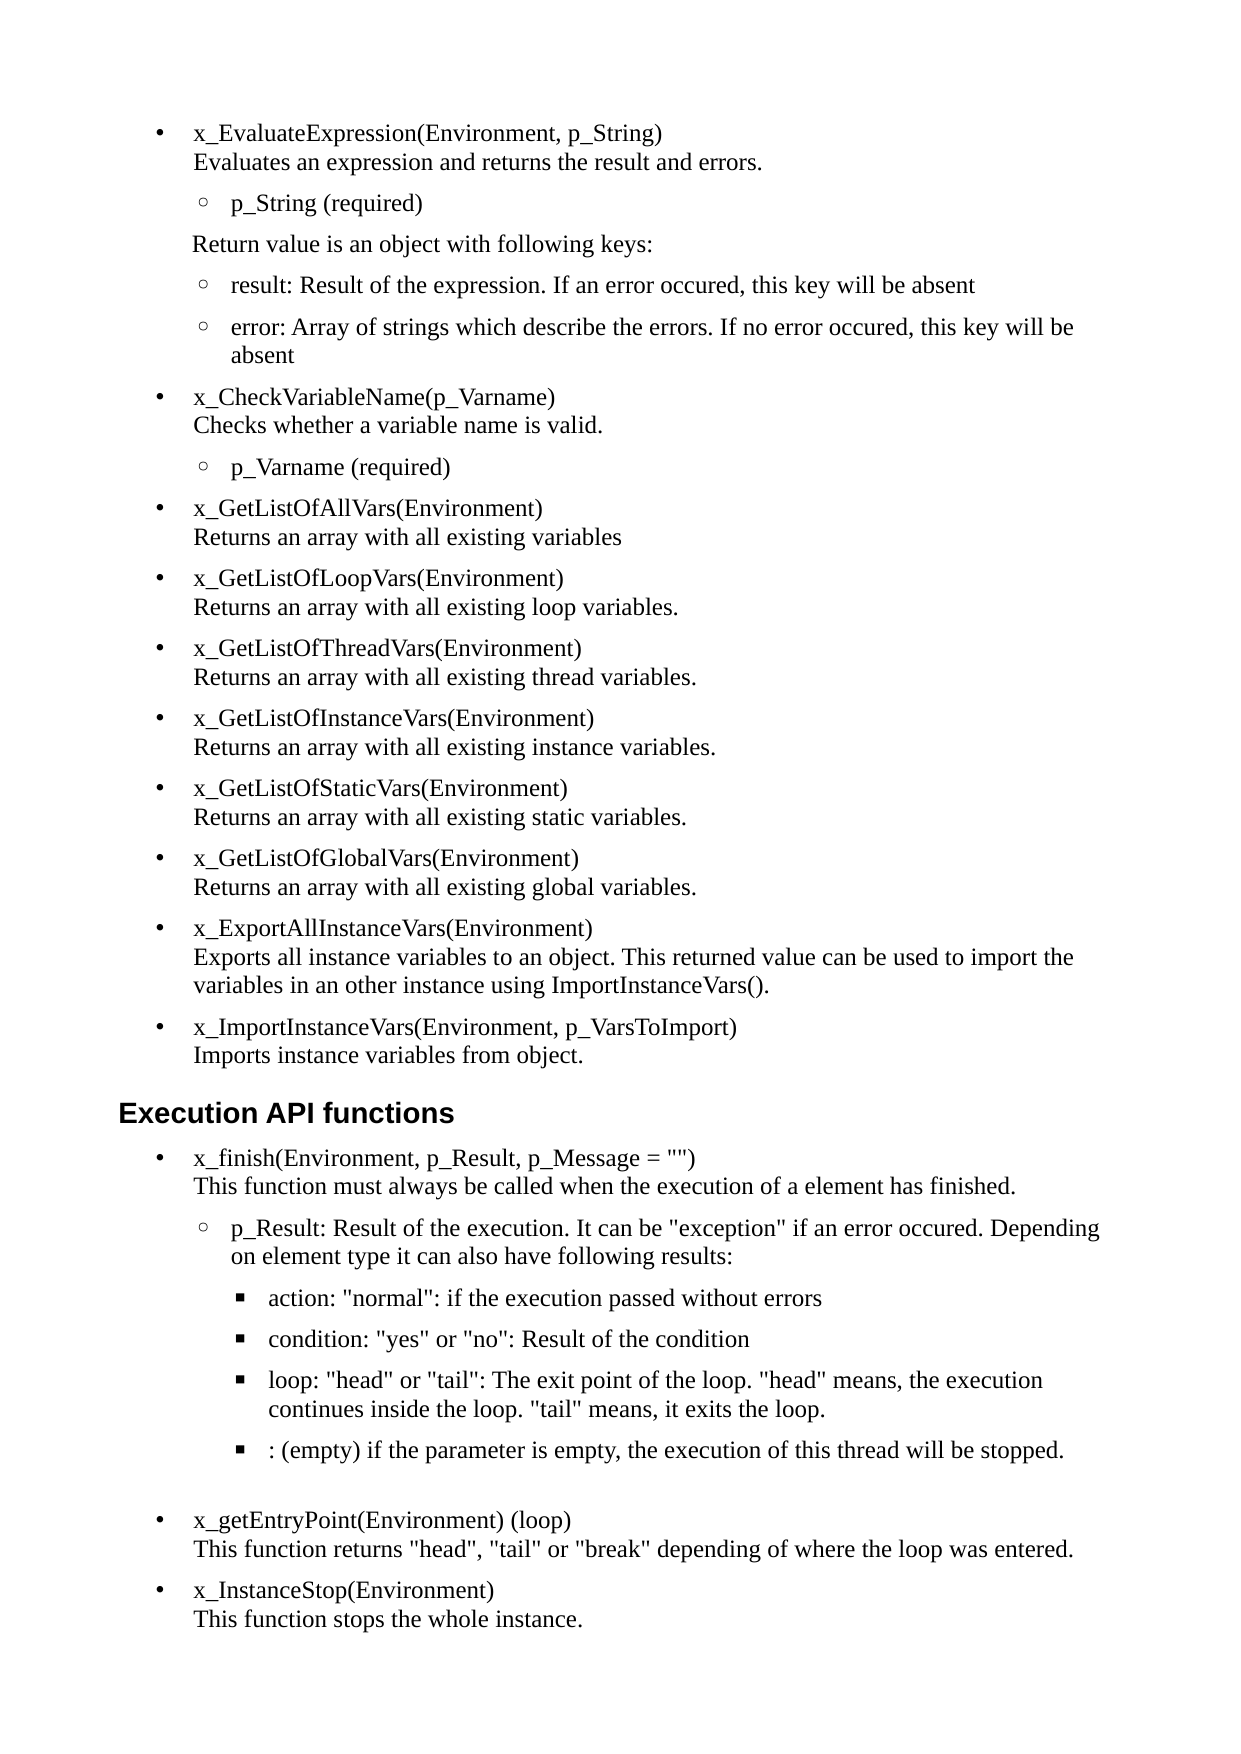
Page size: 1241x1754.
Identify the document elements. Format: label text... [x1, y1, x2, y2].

list p_Result: Result of the execution. It can be "exception" if an error occured. Depending on element type it can also have following results: [193, 1213, 1122, 1270]
list condition: "yes" or "no": Result of the condition [231, 1324, 1122, 1353]
list result: Result of the expression. If an error occured, this key will be absent [193, 271, 1122, 299]
list x_InstanceStop(Environment) This function stops the whole instance. [156, 1575, 1122, 1633]
list x_ImportInstanceVars(Environment, p_VarsToImport) Imports instance variables from object. [156, 1012, 1122, 1069]
subtitle Execution API functions [118, 1096, 1122, 1130]
list p_String (required) [193, 188, 1122, 217]
list x_GetListOfLoopVars(Environment) Returns an array with all existing loop variables. [156, 563, 1122, 621]
list x_EvaluateExpression(Environment, p_String) Evaluates an expression and returns the result and errors. [156, 118, 1122, 176]
list p_Varname (required) [193, 452, 1122, 481]
list x_ExportAllInstanceVars(Environment) Exports all instance variables to an object. This returned value can be used to import the variables in an other instance using ImportInstanceVars(). [156, 913, 1122, 999]
list x_CheckVariableName(p_Varname) Checks whether a variable name is valid. [156, 382, 1122, 439]
list x_GetListOfThreadVars(Environment) Returns an array with all existing thread variables. [156, 633, 1122, 691]
list loop: "head" or "tail": The exit point of the loop. "head" means, the execution continues inside the loop. "tail" means, it exits the loop. [231, 1365, 1122, 1423]
list x_GetListOfGlobalVars(Environment) Returns an array with all existing global variables. [156, 843, 1122, 901]
list x_GetListOfStaticVars(Environment) Returns an array with all existing static variables. [156, 773, 1122, 831]
text Return value is an object with following keys: [118, 229, 1122, 258]
list x_getEntryPoint(Environment) (loop) This function returns "head", "tail" or "break" depending of where the loop was entered. [156, 1505, 1122, 1563]
list : (empty) if the parameter is empty, the execution of this thread will be stopped. [231, 1435, 1122, 1493]
list error: Array of strings which describe the errors. If no error occured, this key will be absent [193, 312, 1122, 369]
list action: "normal": if the execution passed without errors [231, 1283, 1122, 1311]
list x_GetListOfAllVars(Environment) Returns an array with all existing variables [156, 493, 1122, 551]
list x_finish(Environment, p_Result, p_Message = "") This function must always be called when the execution of a element has finished. [156, 1143, 1122, 1200]
list x_GetListOfInstanceVars(Environment) Returns an array with all existing instance variables. [156, 703, 1122, 761]
